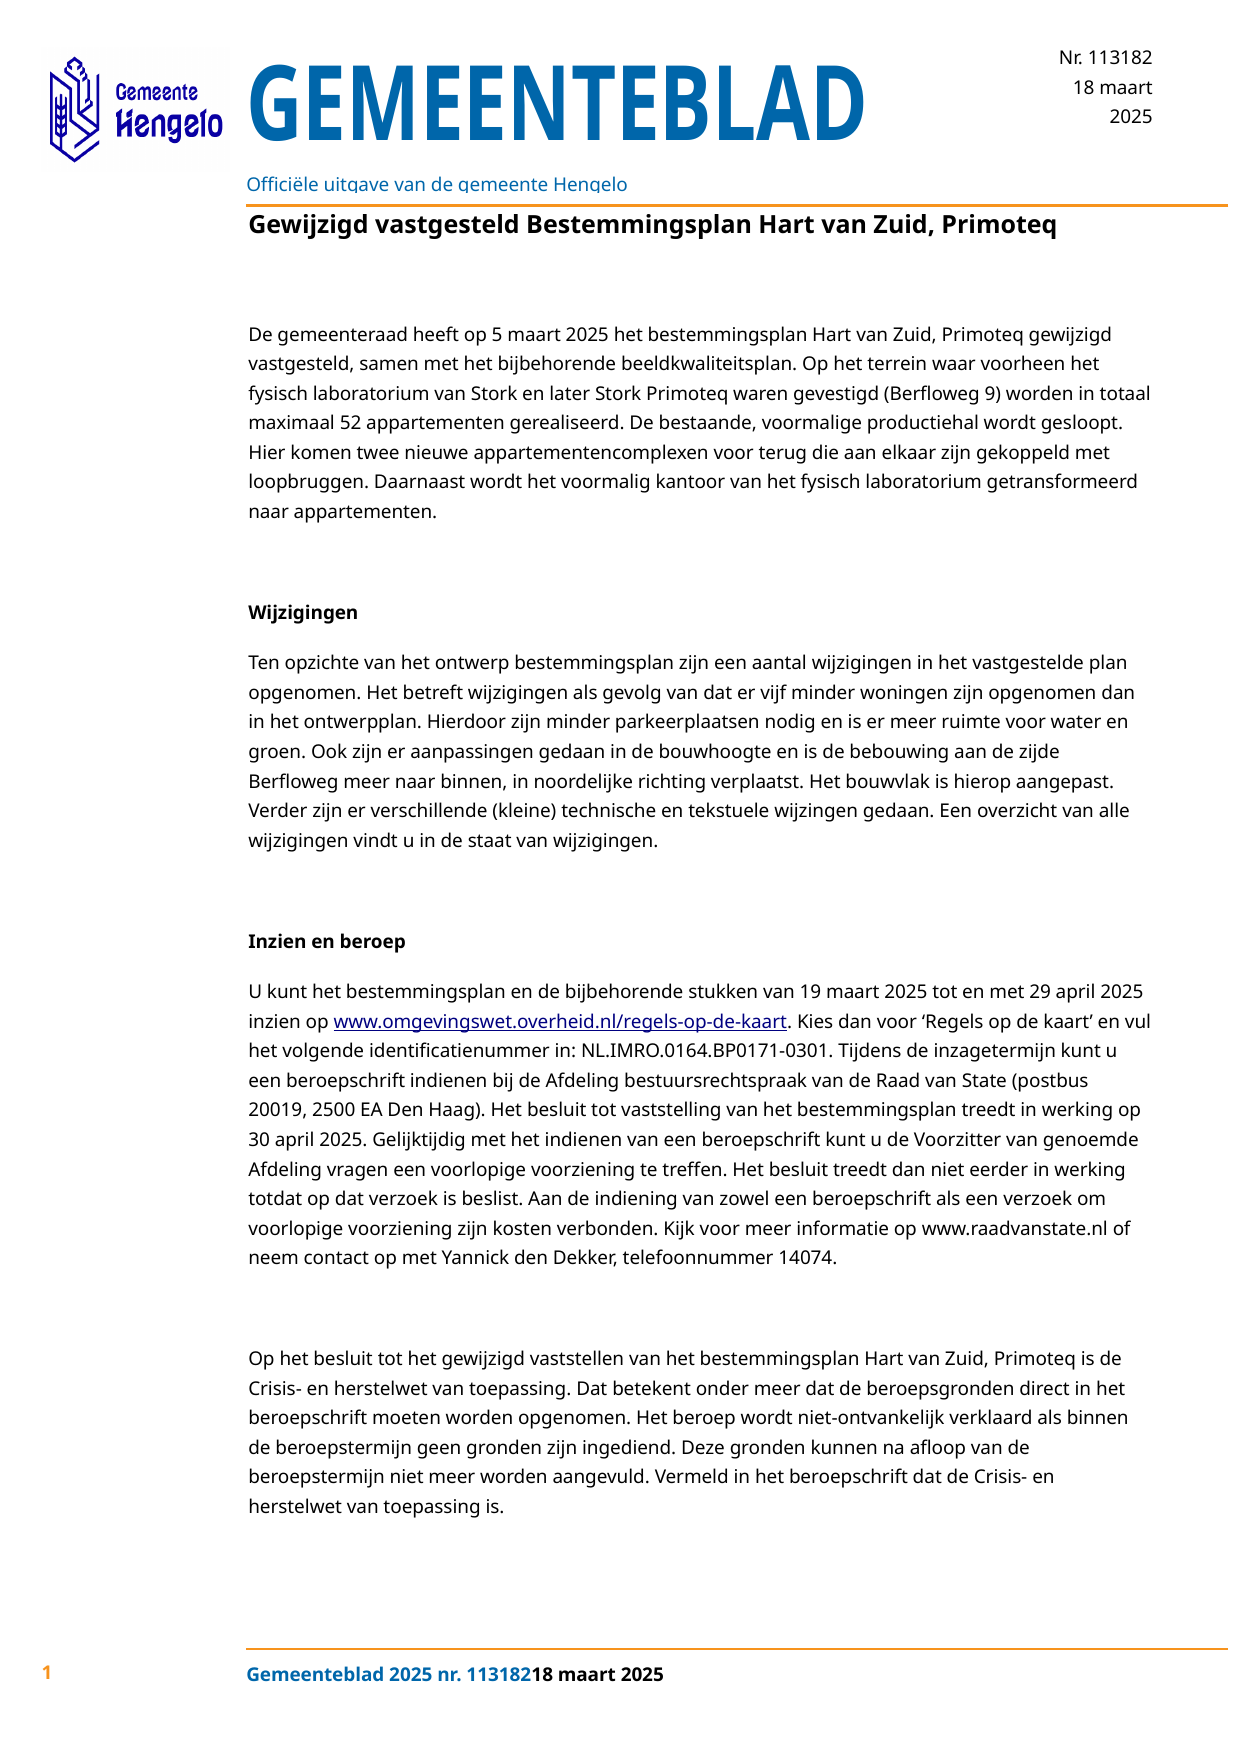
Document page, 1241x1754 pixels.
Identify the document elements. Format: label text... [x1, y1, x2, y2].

text Inzien en beroep [248, 928, 1152, 953]
text Wijzigingen [248, 599, 1152, 625]
picture [41, 47, 231, 172]
text De gemeenteraad heeft op 5 maart 2025 het bestemmingsplan Hart van Zuid, Primoteq gewijzigd vastgesteld, samen met het bijbehorende beeldkwaliteitsplan. Op het terrein waar voorheen het fysisch laboratorium van Stork en later Stork Primoteq waren gevestigd (Berfloweg 9) worden in totaal maximaal 52 appartementen gerealiseerd. De bestaande, voormalige productiehal wordt gesloopt. Hier komen twee nieuwe appartementencomplexen voor terug die aan elkaar zijn gekoppeld met loopbruggen. Daarnaast wordt het voormalig kantoor van het fysisch laboratorium getransformeerd naar appartementen. [248, 321, 1152, 524]
text Ten opzichte van het ontwerp bestemmingsplan zijn een aantal wijzigingen in het vastgestelde plan opgenomen. Het betreft wijzigingen als gevolg van dat er vijf minder woningen zijn opgenomen dan in het ontwerpplan. Hierdoor zijn minder parkeerplaatsen nodig en is er meer ruimte voor water en groen. Ook zijn er aanpassingen gedaan in de bouwhoogte en is de bebouwing aan de zijde Berfloweg meer naar binnen, in noordelijke richting verplaatst. Het bouwvlak is hierop aangepast. Verder zijn er verschillende (kleine) technische en tekstuele wijzingen gedaan. Een overzicht van alle wijzigingen vindt u in de staat van wijzigingen. [248, 649, 1152, 853]
text Op het besluit tot het gewijzigd vaststellen van het bestemmingsplan Hart van Zuid, Primoteq is de Crisis- en herstelwet van toepassing. Dat betekent onder meer dat de beroepsgronden direct in het beroepschrift moeten worden opgenomen. Het beroep wordt niet-ontvankelijk verklaard als binnen de beroepstermijn geen gronden zijn ingediend. Deze gronden kunnen na afloop van de beroepstermijn niet meer worden aangevuld. Vermeld in het beroepschrift dat de Crisis- en herstelwet van toepassing is. [248, 1345, 1152, 1519]
text U kunt het bestemmingsplan en de bijbehorende stukken van 19 maart 2025 tot en met 29 april 2025 inzien op www.omgevingswet.overheid.nl/regels-op-de-kaart. Kies dan voor ‘Regels op de kaart’ en vul het volgende identificatienummer in: NL.IMRO.0164.BP0171-0301. Tijdens de inzagetermijn kunt u een beroepschrift indienen bij de Afdeling bestuursrechtspraak van de Raad van State (postbus 20019, 2500 EA Den Haag). Het besluit tot vaststelling van het bestemmingsplan treedt in werking op 30 april 2025. Gelijktijdig met het indienen van een beroepschrift kunt u de Voorzitter van genoemde Afdeling vragen een voorlopige voorziening te treffen. Het besluit treedt dan niet eerder in werking totdat op dat verzoek is beslist. Aan de indiening van zowel een beroepschrift als een verzoek om voorlopige voorziening zijn kosten verbonden. Kijk voor meer informatie op www.raadvanstate.nl of neem contact op met Yannick den Dekker, telefoonnummer 14074. [248, 978, 1152, 1270]
text Gewijzigd vastgesteld Bestemmingsplan Hart van Zuid, Primoteq [248, 207, 1152, 241]
